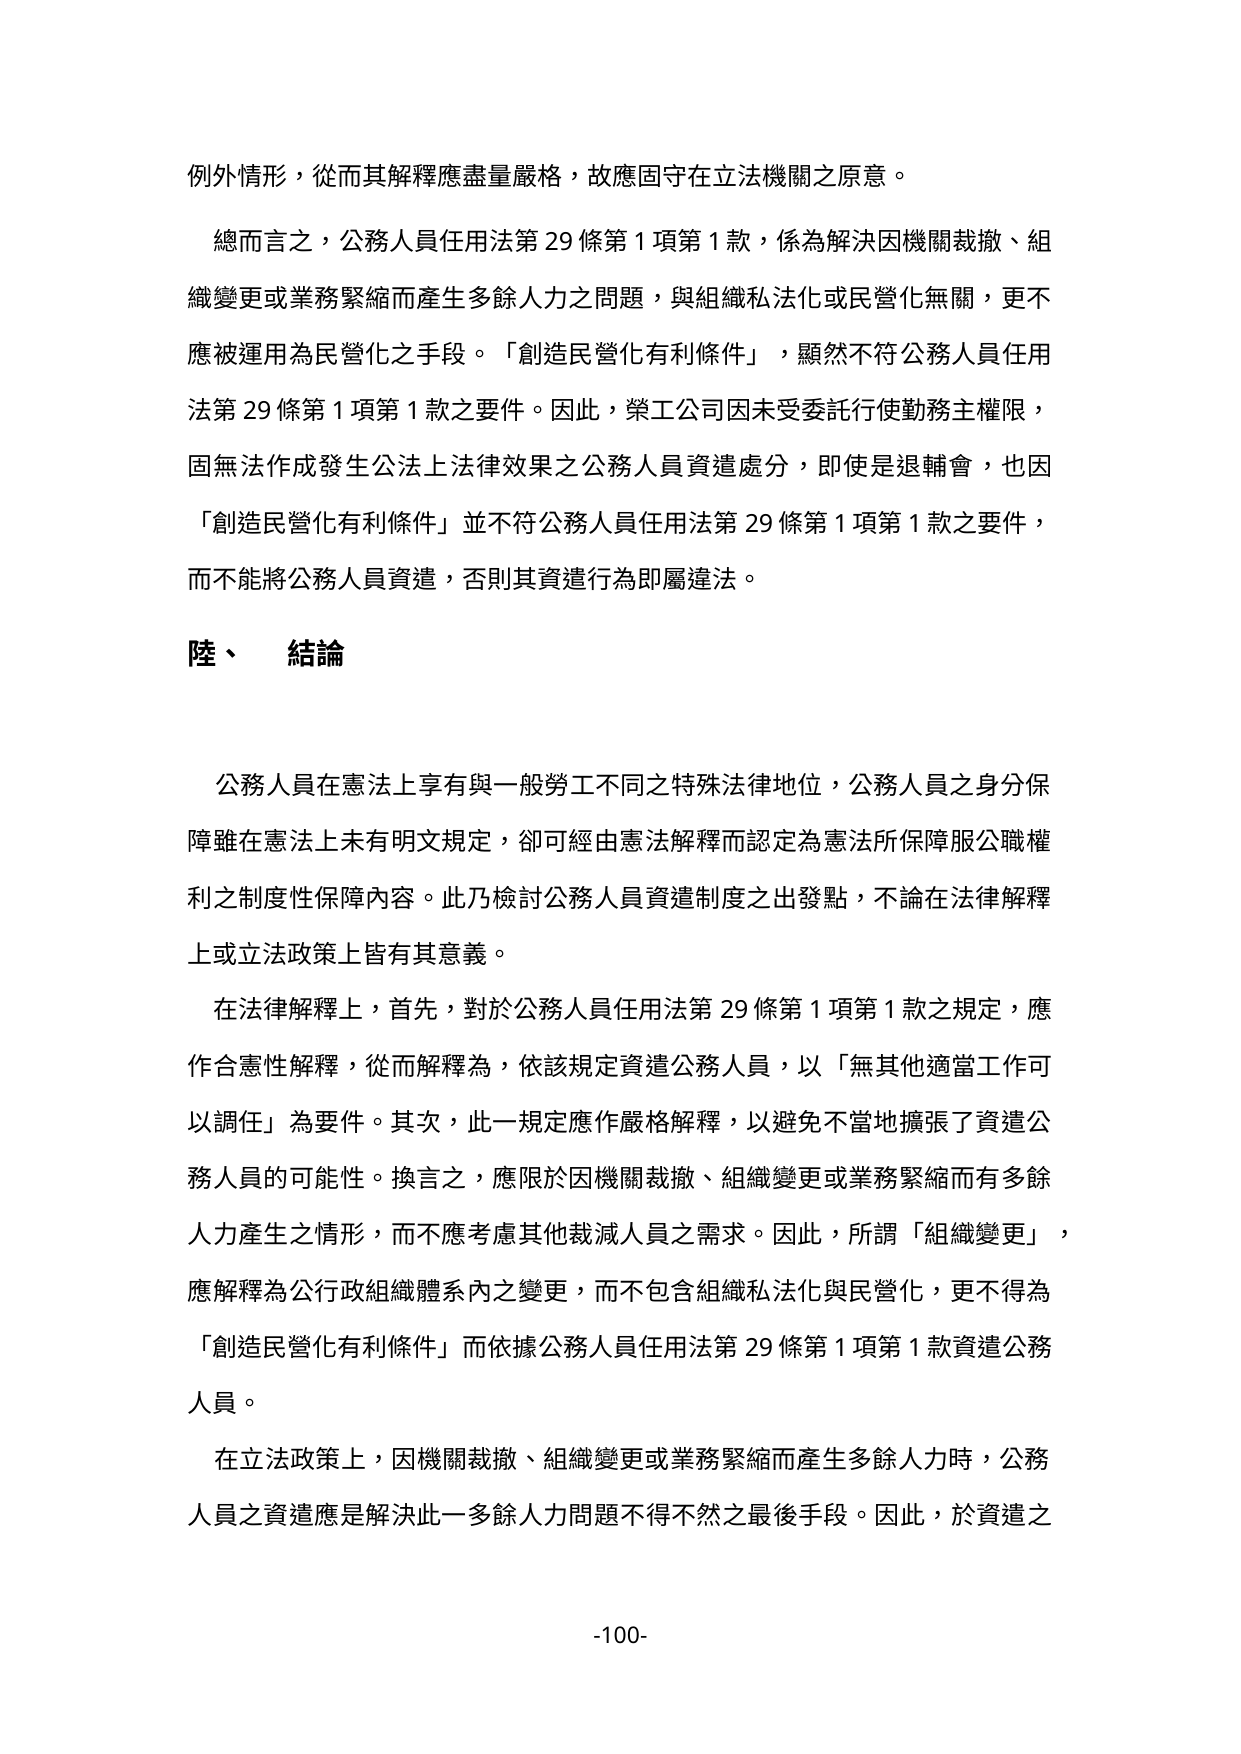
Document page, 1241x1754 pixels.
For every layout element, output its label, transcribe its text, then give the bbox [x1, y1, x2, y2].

text 公務人員在憲法上享有與一般勞工不同之特殊法律地位，公務人員之身分保障雖在憲法上未有明文規定，卻可經由憲法解釋而認定為憲法所保障服公職權利之制度性保障內容。此乃檢討公務人員資遣制度之出發點，不論在法律解釋上或立法政策上皆有其意義。 [187, 759, 1053, 965]
text 在法律解釋上，首先，對於公務人員任用法第29條第1項第1款之規定，應作合憲性解釋，從而解釋為，依該規定資遣公務人員，以「無其他適當工作可以調任」為要件。其次，此一規定應作嚴格解釋，以避免不當地擴張了資遣公務人員的可能性。換言之，應限於因機關裁撤、組織變更或業務緊縮而有多餘人力產生之情形，而不應考慮其他裁減人員之需求。因此，所謂「組織變更」，應解釋為公行政組織體系內之變更，而不包含組織私法化與民營化，更不得為「創造民營化有利條件」而依據公務人員任用法第29條第1項第1款資遣公務人員。 [187, 983, 1053, 1414]
text 在立法政策上，因機關裁撤、組織變更或業務緊縮而產生多餘人力時，公務人員之資遣應是解決此一多餘人力問題不得不然之最後手段。因此，於資遣之 [187, 1432, 1053, 1526]
list 結論 [187, 608, 1053, 683]
text 例外情形，從而其解釋應盡量嚴格，故應固守在立法機關之原意。 [187, 150, 1053, 187]
text 總而言之，公務人員任用法第29條第1項第1款，係為解決因機關裁撤、組織變更或業務緊縮而產生多餘人力之問題，與組織私法化或民營化無關，更不應被運用為民營化之手段。「創造民營化有利條件」，顯然不符公務人員任用法第29條第1項第1款之要件。因此，榮工公司因未受委託行使勤務主權限，固無法作成發生公法上法律效果之公務人員資遣處分，即使是退輔會，也因「創造民營化有利條件」並不符公務人員任用法第29條第1項第1款之要件，而不能將公務人員資遣，否則其資遣行為即屬違法。 [187, 215, 1053, 590]
